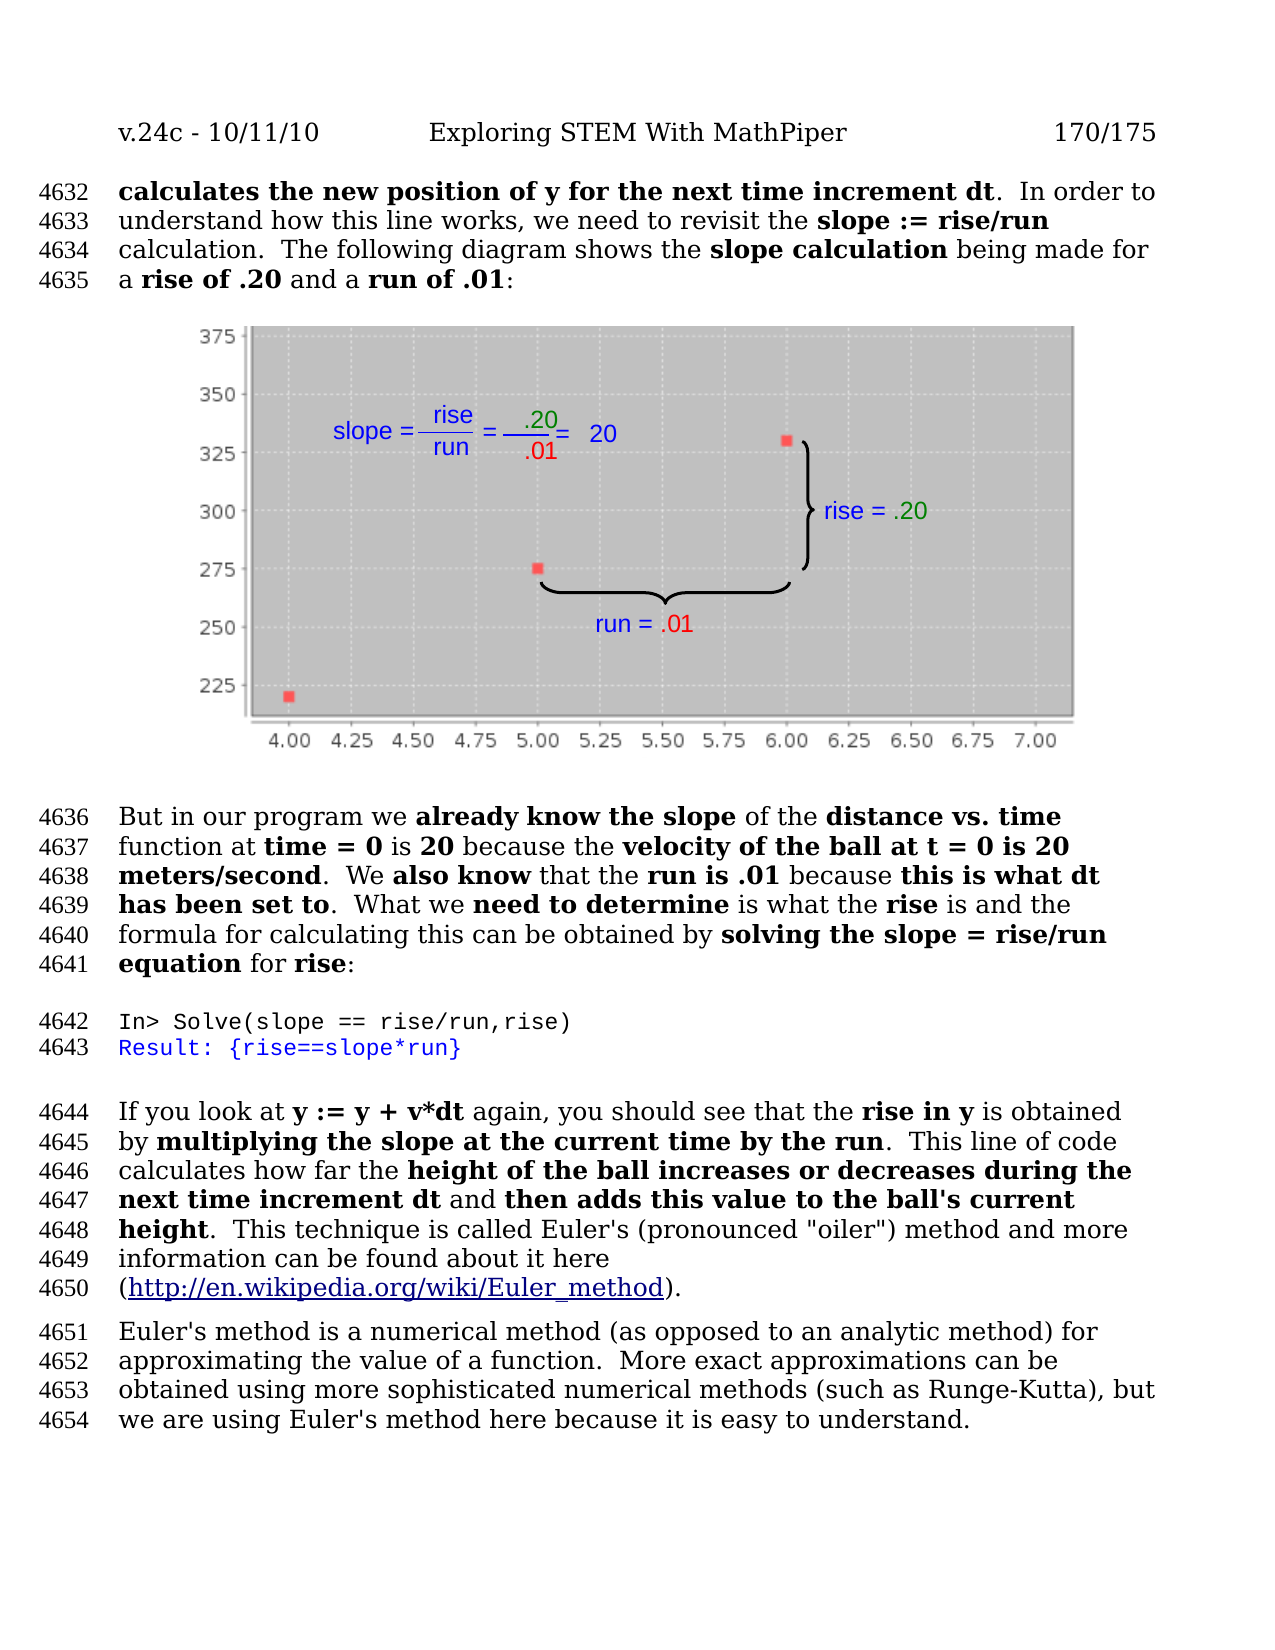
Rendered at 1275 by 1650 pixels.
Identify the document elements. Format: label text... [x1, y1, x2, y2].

text calculates the new position of y for the next time increment dt. In order to understand how this line works, we need to revisit the slope := rise/run calculation. The following diagram shows the slope calculation being made for a rise of .20 and a run of .01: [118, 177, 1157, 294]
text Result: {rise==slope*run} [118, 1036, 1157, 1062]
text If you look at y := y + v*dt again, you should see that the rise in y is obtained by multiplying the slope at the current time by the run. This line of code calculates how far the height of the ball increases or decreases during the next time increment dt and then adds this value to the ball's current height. This technique is called Euler's (pronounced "oiler") method and more information can be found about it here (http://en.wikipedia.org/wiki/Euler_method). [118, 1097, 1157, 1302]
text But in our program we already know the slope of the distance vs. time function at time = 0 is 20 because the velocity of the ball at t = 0 is 20 meters/second. We also know that the run is .01 because this is what dt has been set to. What we need to determine is what the rise is and the formula for calculating this can be obtained by solving the slope = rise/run equation for rise: [118, 802, 1157, 978]
text Euler's method is a numerical method (as opposed to an analytic method) for approximating the value of a function. More exact approximations can be obtained using more sophisticated numerical methods (such as Runge-Kutta), but we are using Euler's method here because it is easy to understand. [118, 1317, 1157, 1434]
text In> Solve(slope == rise/run,rise) [118, 1010, 1157, 1036]
